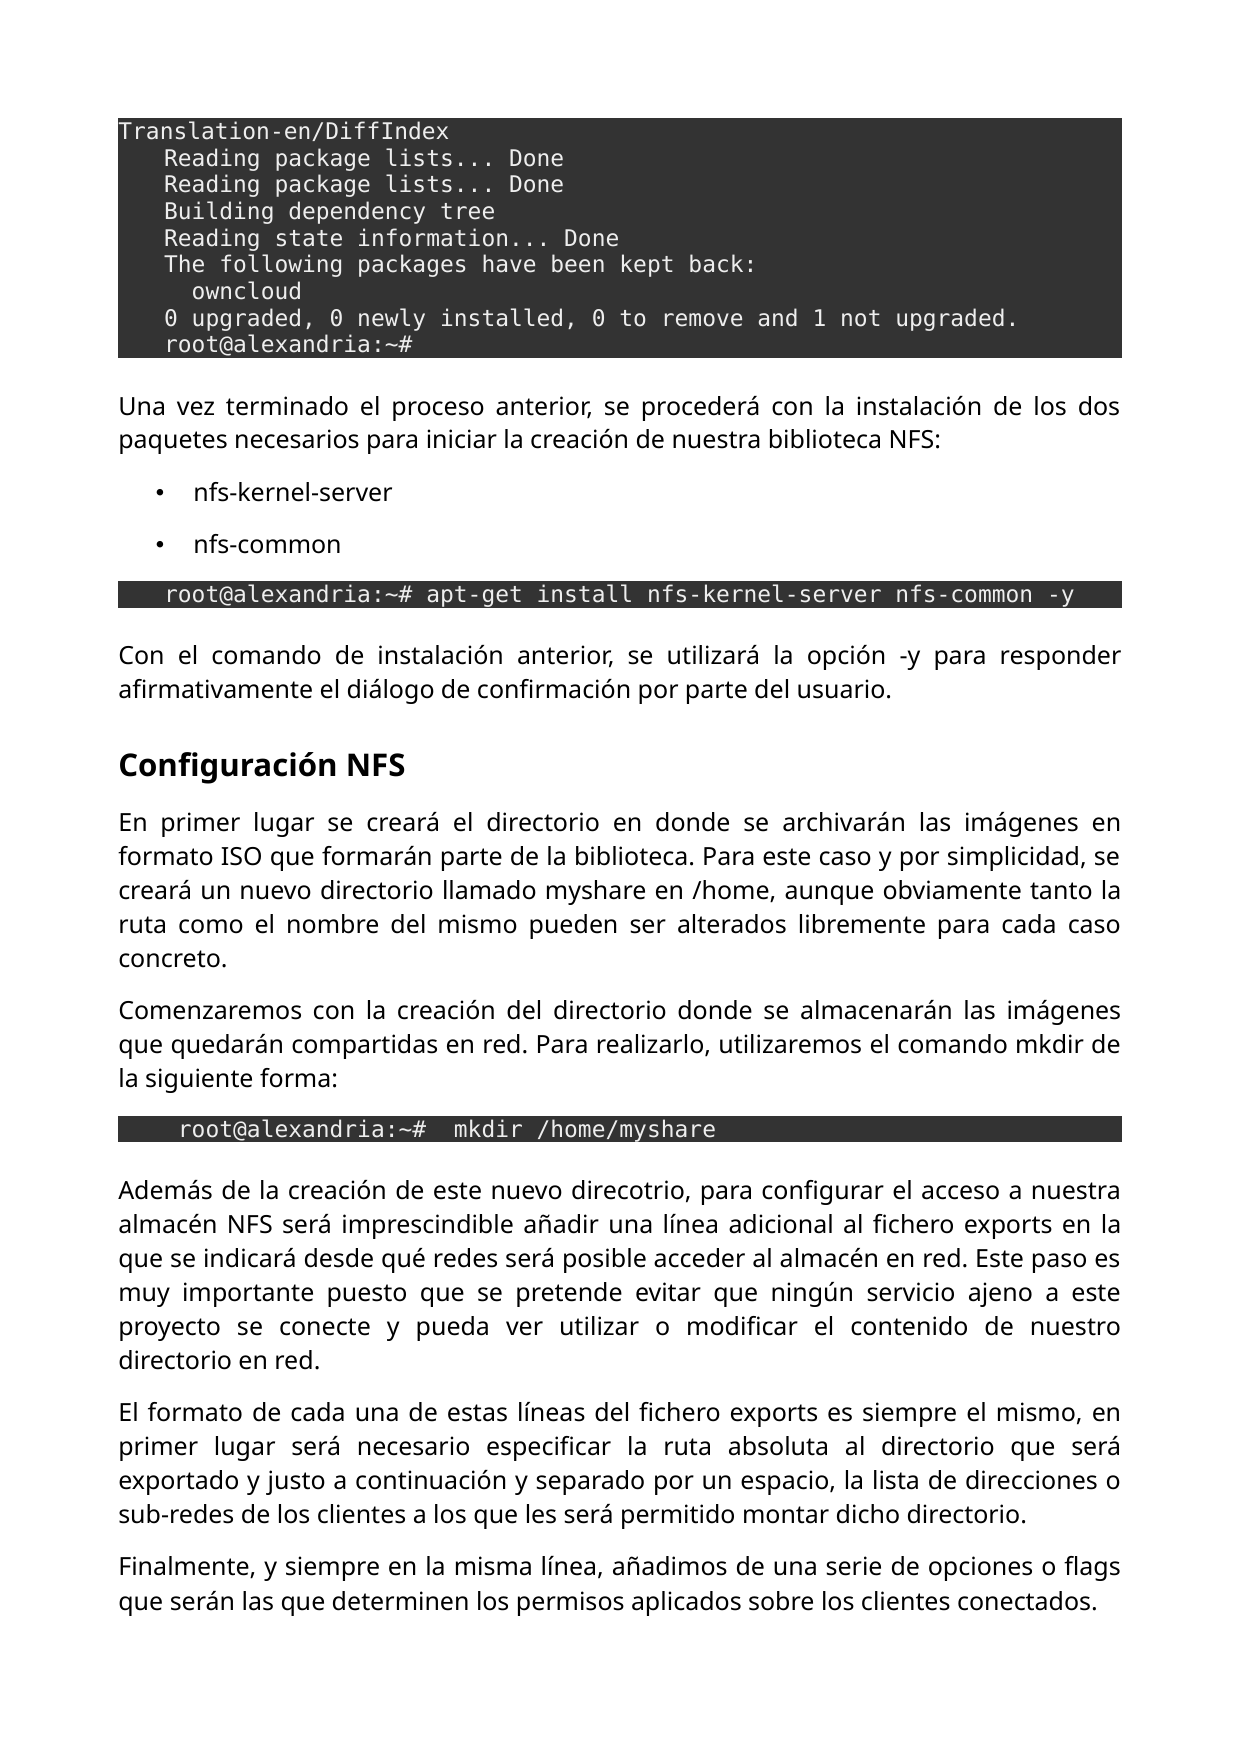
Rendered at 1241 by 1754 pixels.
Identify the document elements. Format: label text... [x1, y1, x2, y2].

text Con el comando de instalación anterior, se utilizará la opción -y para responder afirmativamente el diálogo de confirmación por parte del usuario. [118, 638, 1122, 706]
text root@alexandria:~# apt-get install nfs-kernel-server nfs-common -y [118, 581, 1122, 608]
text root@alexandria:~# [118, 331, 1122, 358]
list nfs-kernel-server [156, 474, 1122, 508]
text El formato de cada una de estas líneas del fichero exports es siempre el mismo, en primer lugar será necesario especificar la ruta absoluta al directorio que será exportado y justo a continuación y separado por un espacio, la lista de direcciones o sub-redes de los clientes a los que les será permitido montar dicho directorio. [118, 1395, 1122, 1531]
text Comenzaremos con la creación del directorio donde se almacenarán las imágenes que quedarán compartidas en red. Para realizarlo, utilizaremos el comando mkdir de la siguiente forma: [118, 993, 1122, 1095]
text Translation-en/DiffIndex [118, 118, 1122, 145]
text owncloud [118, 278, 1122, 305]
text Una vez terminado el proceso anterior, se procederá con la instalación de los dos paquetes necesarios para iniciar la creación de nuestra biblioteca NFS: [118, 388, 1122, 456]
list nfs-common [156, 526, 1122, 560]
text The following packages have been kept back: [118, 251, 1122, 278]
text Reading state information... Done [118, 225, 1122, 251]
text 0 upgraded, 0 newly installed, 0 to remove and 1 not upgraded. [118, 305, 1122, 331]
text Building dependency tree [118, 198, 1122, 225]
text Reading package lists... Done [118, 145, 1122, 171]
text root@alexandria:~# mkdir /home/myshare [118, 1116, 1122, 1142]
text En primer lugar se creará el directorio en donde se archivarán las imágenes en formato ISO que formarán parte de la biblioteca. Para este caso y por simplicidad, se creará un nuevo directorio llamado myshare en /home, aunque obviamente tanto la ruta como el nombre del mismo pueden ser alterados libremente para cada caso concreto. [118, 804, 1122, 974]
text Reading package lists... Done [118, 171, 1122, 198]
text Finalmente, y siempre en la misma línea, añadimos de una serie de opciones o flags que serán las que determinen los permisos aplicados sobre los clientes conectados. [118, 1549, 1122, 1617]
subtitle Configuración NFS [118, 743, 1122, 786]
text Además de la creación de este nuevo direcotrio, para configurar el acceso a nuestra almacén NFS será imprescindible añadir una línea adicional al fichero exports en la que se indicará desde qué redes será posible acceder al almacén en red. Este paso es muy importante puesto que se pretende evitar que ningún servicio ajeno a este proyecto se conecte y pueda ver utilizar o modificar el contenido de nuestro directorio en red. [118, 1172, 1122, 1377]
